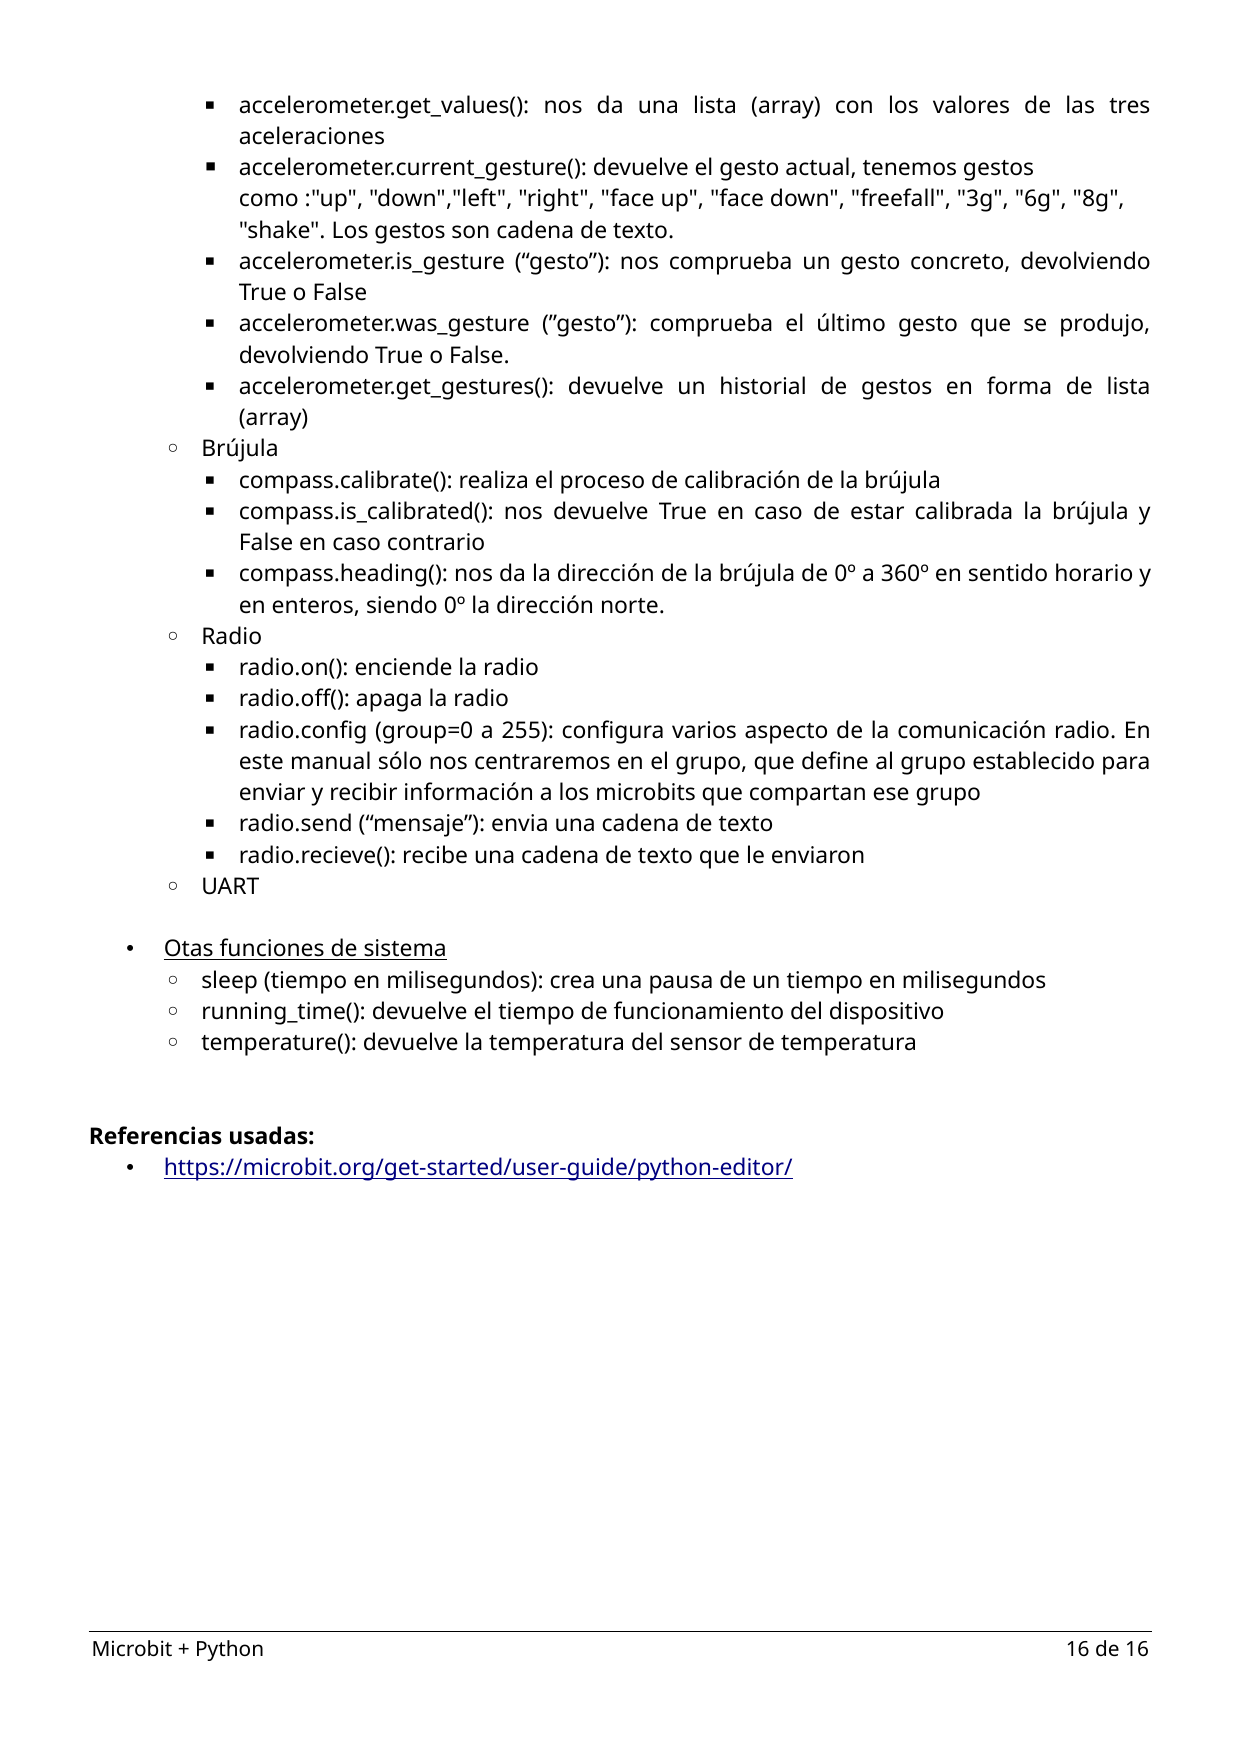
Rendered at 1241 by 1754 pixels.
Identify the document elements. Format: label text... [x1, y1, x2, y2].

list running_time(): devuelve el tiempo de funcionamiento del dispositivo [163, 995, 1152, 1026]
list UART [163, 870, 1152, 901]
list accelerometer.was_gesture (”gesto”): comprueba el último gesto que se produjo, devolviendo True o False. [201, 307, 1152, 370]
list radio.on(): enciende la radio [201, 651, 1152, 682]
list compass.calibrate(): realiza el proceso de calibración de la brújula [201, 463, 1152, 495]
list compass.is_calibrated(): nos devuelve True en caso de estar calibrada la brújula y False en caso contrario [201, 495, 1152, 557]
list accelerometer.is_gesture (“gesto”): nos comprueba un gesto concreto, devolviendo True o False [201, 245, 1152, 307]
list Radio [163, 620, 1152, 651]
list accelerometer.get_gestures(): devuelve un historial de gestos en forma de lista (array) [201, 370, 1152, 432]
list radio.off(): apaga la radio [201, 682, 1152, 713]
list accelerometer.get_values(): nos da una lista (array) con los valores de las tres aceleraciones [201, 88, 1152, 151]
list accelerometer.current_gesture(): devuelve el gesto actual, tenemos gestos como :"up", "down","left", "right", "face up", "face down", "freefall", "3g", "6g", "8g", "shake". Los gestos son cadena de texto. [201, 151, 1152, 245]
list radio.send (“mensaje”): envia una cadena de texto [201, 807, 1152, 838]
list Brújula [163, 432, 1152, 463]
list radio.config (group=0 a 255): configura varios aspecto de la comunicación radio. En este manual sólo nos centraremos en el grupo, que define al grupo establecido para enviar y recibir información a los microbits que compartan ese grupo [201, 713, 1152, 807]
list radio.recieve(): recibe una cadena de texto que le enviaron [201, 838, 1152, 870]
list compass.heading(): nos da la dirección de la brújula de 0º a 360º en sentido horario y en enteros, siendo 0º la dirección norte. [201, 557, 1152, 620]
list sleep (tiempo en milisegundos): crea una pausa de un tiempo en milisegundos [163, 963, 1152, 995]
text Referencias usadas: [88, 1120, 1152, 1151]
list https://microbit.org/get-started/user-guide/python-editor/ [126, 1151, 1152, 1182]
list Otas funciones de sistema [126, 932, 1152, 963]
list temperature(): devuelve la temperatura del sensor de temperatura [163, 1026, 1152, 1057]
